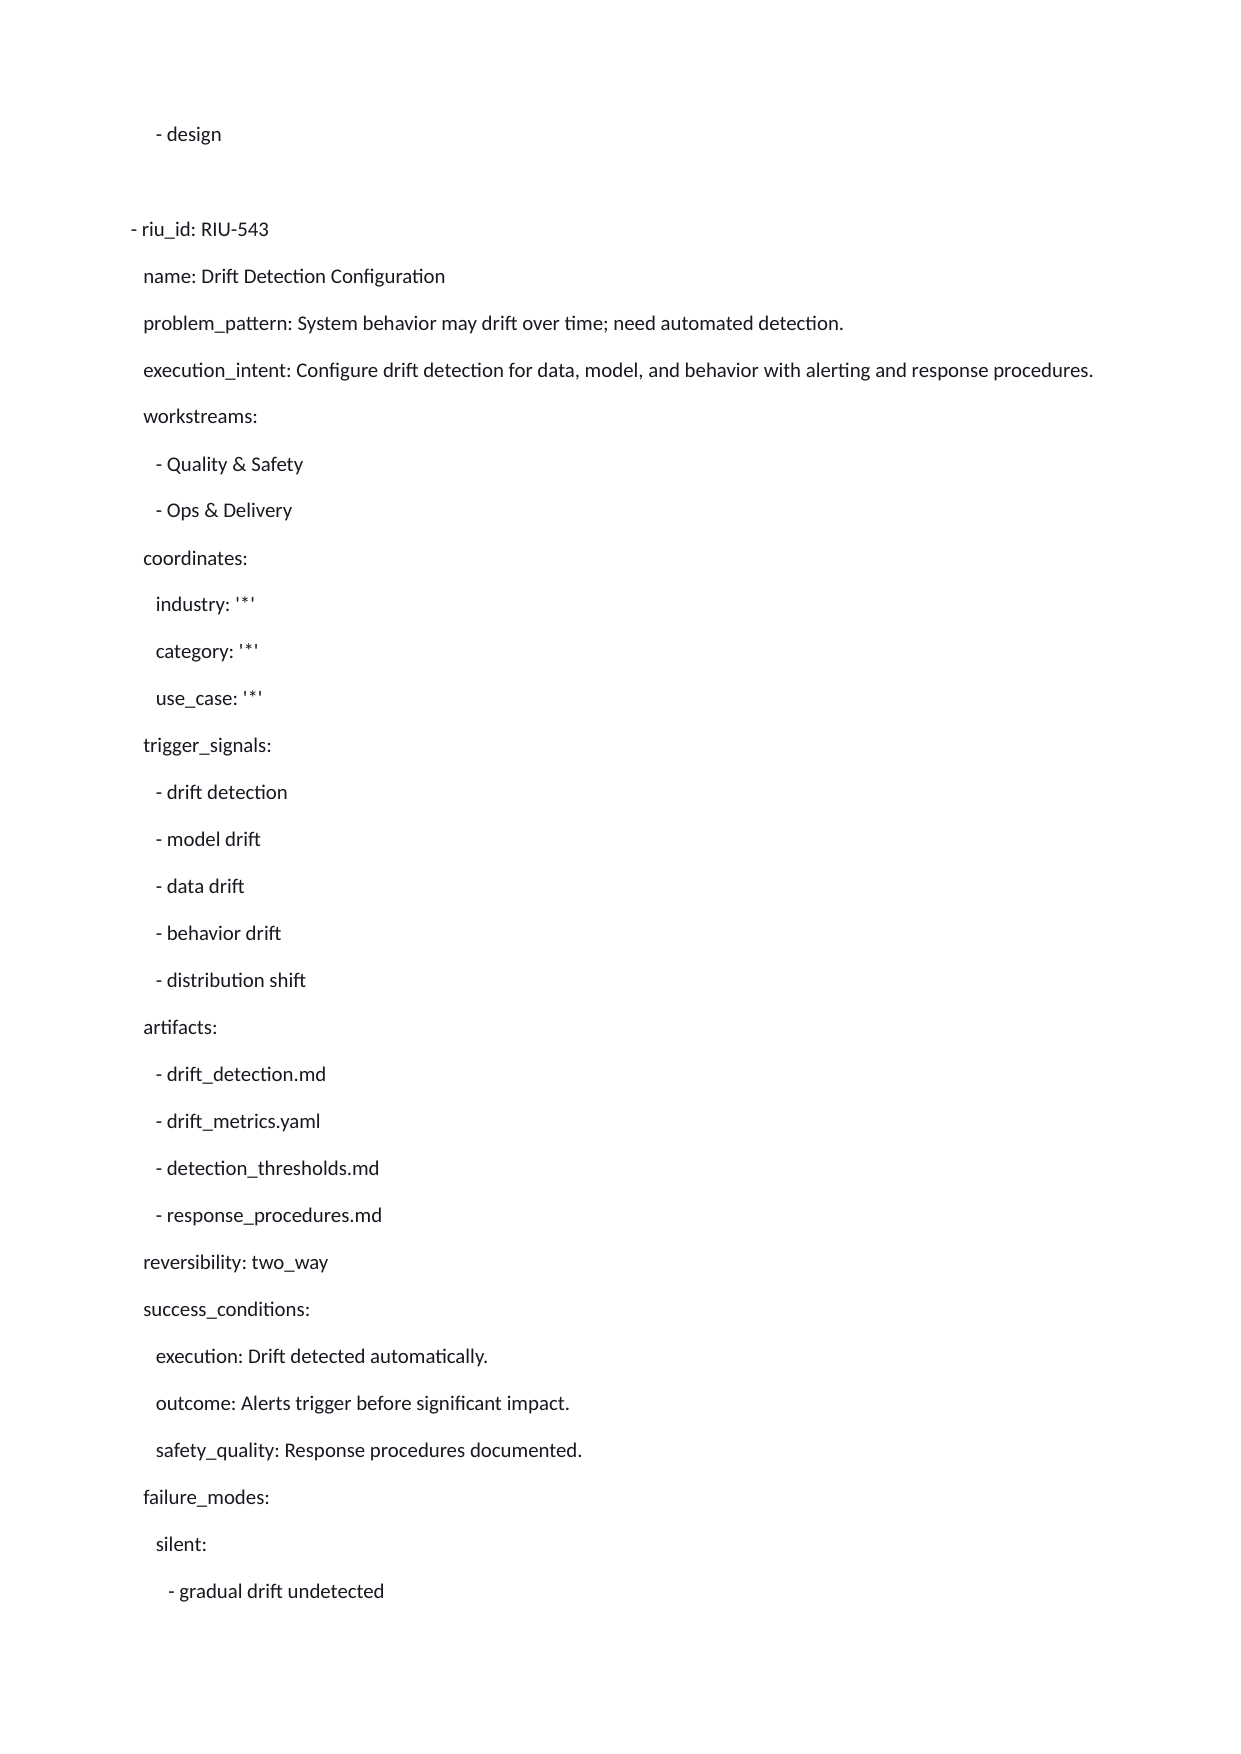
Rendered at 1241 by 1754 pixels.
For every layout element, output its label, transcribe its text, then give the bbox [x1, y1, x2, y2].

text - detection_thresholds.md [118, 1152, 1122, 1181]
text - Ops & Delivery [118, 494, 1122, 523]
text - distribution shift [118, 964, 1122, 993]
text execution: Drift detected automatically. [118, 1340, 1122, 1369]
text failure_modes: [118, 1481, 1122, 1510]
text - drift detection [118, 776, 1122, 805]
text - behavior drift [118, 917, 1122, 946]
text industry: '*' [118, 588, 1122, 617]
text reversibility: two_way [118, 1246, 1122, 1275]
text artifacts: [118, 1011, 1122, 1040]
text outcome: Alerts trigger before significant impact. [118, 1387, 1122, 1416]
text safety_quality: Response procedures documented. [118, 1434, 1122, 1463]
text - gradual drift undetected [118, 1575, 1122, 1604]
text workstreams: [118, 401, 1122, 429]
text - model drift [118, 823, 1122, 852]
text coordinates: [118, 542, 1122, 570]
text success_conditions: [118, 1293, 1122, 1322]
text trigger_signals: [118, 729, 1122, 758]
text problem_pattern: System behavior may drift over time; need automated detection. [118, 307, 1122, 335]
text - drift_detection.md [118, 1058, 1122, 1087]
text - Quality & Safety [118, 448, 1122, 476]
text - riu_id: RIU-543 [118, 213, 1122, 241]
text - data drift [118, 870, 1122, 899]
text execution_intent: Configure drift detection for data, model, and behavior with alerting and response procedures. [118, 354, 1122, 382]
text use_case: '*' [118, 682, 1122, 711]
text silent: [118, 1528, 1122, 1557]
text name: Drift Detection Configuration [118, 260, 1122, 288]
text - design [118, 118, 1122, 147]
text - response_procedures.md [118, 1199, 1122, 1228]
text category: '*' [118, 636, 1122, 664]
text - drift_metrics.yaml [118, 1105, 1122, 1134]
